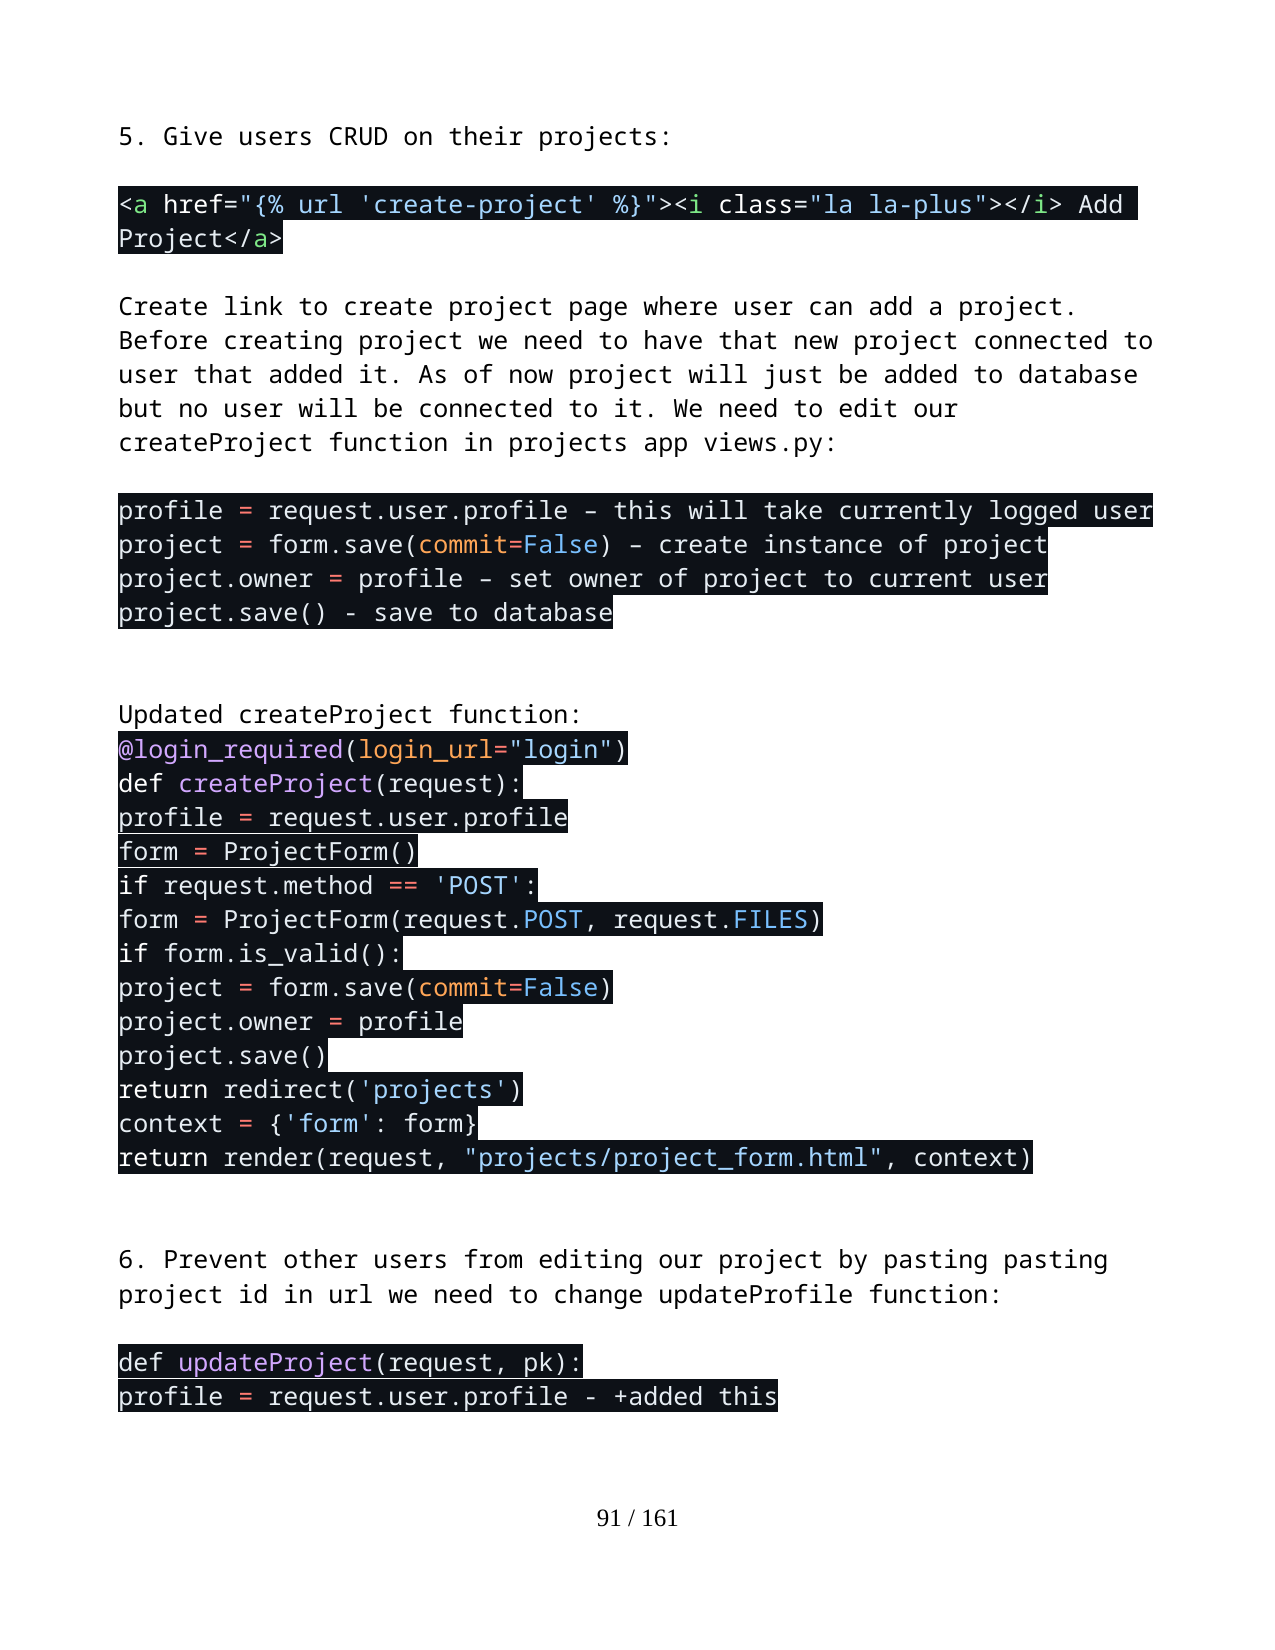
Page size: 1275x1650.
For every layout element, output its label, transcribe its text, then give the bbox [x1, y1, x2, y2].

text project.save() [118, 1038, 1157, 1072]
text 6. Prevent other users from editing our project by pasting pasting project id in url we need to change updateProfile function: [118, 1242, 1157, 1310]
text @login_required(login_url="login") [118, 731, 1157, 765]
text return redirect('projects') [118, 1072, 1157, 1106]
text Create link to create project page where user can add a project. Before creating project we need to have that new project connected to user that added it. As of now project will just be added to database but no user will be connected to it. We need to edit our createProject function in projects app views.py: [118, 288, 1157, 459]
text def updateProject(request, pk): [118, 1344, 1157, 1378]
text project.save() - save to database [118, 595, 1157, 629]
text form = ProjectForm(request.POST, request.FILES) [118, 902, 1157, 936]
text project = form.save(commit=False) – create instance of project [118, 527, 1157, 561]
text profile = request.user.profile [118, 799, 1157, 833]
text project = form.save(commit=False) [118, 970, 1157, 1004]
text form = ProjectForm() [118, 833, 1157, 867]
text def createProject(request): [118, 765, 1157, 799]
text Updated createProject function: [118, 697, 1157, 731]
text return render(request, "projects/project_form.html", context) [118, 1140, 1157, 1174]
text context = {'form': form} [118, 1106, 1157, 1140]
text if form.is_valid(): [118, 936, 1157, 970]
text project.owner = profile – set owner of project to current user [118, 561, 1157, 595]
text profile = request.user.profile – this will take currently logged user [118, 493, 1157, 527]
text profile = request.user.profile - +added this [118, 1378, 1157, 1412]
text if request.method == 'POST': [118, 867, 1157, 902]
text project.owner = profile [118, 1004, 1157, 1038]
text <a href="{% url 'create-project' %}"><i class="la la-plus"></i> Add Project</a> [118, 186, 1157, 254]
text 5. Give users CRUD on their projects: [118, 118, 1157, 152]
